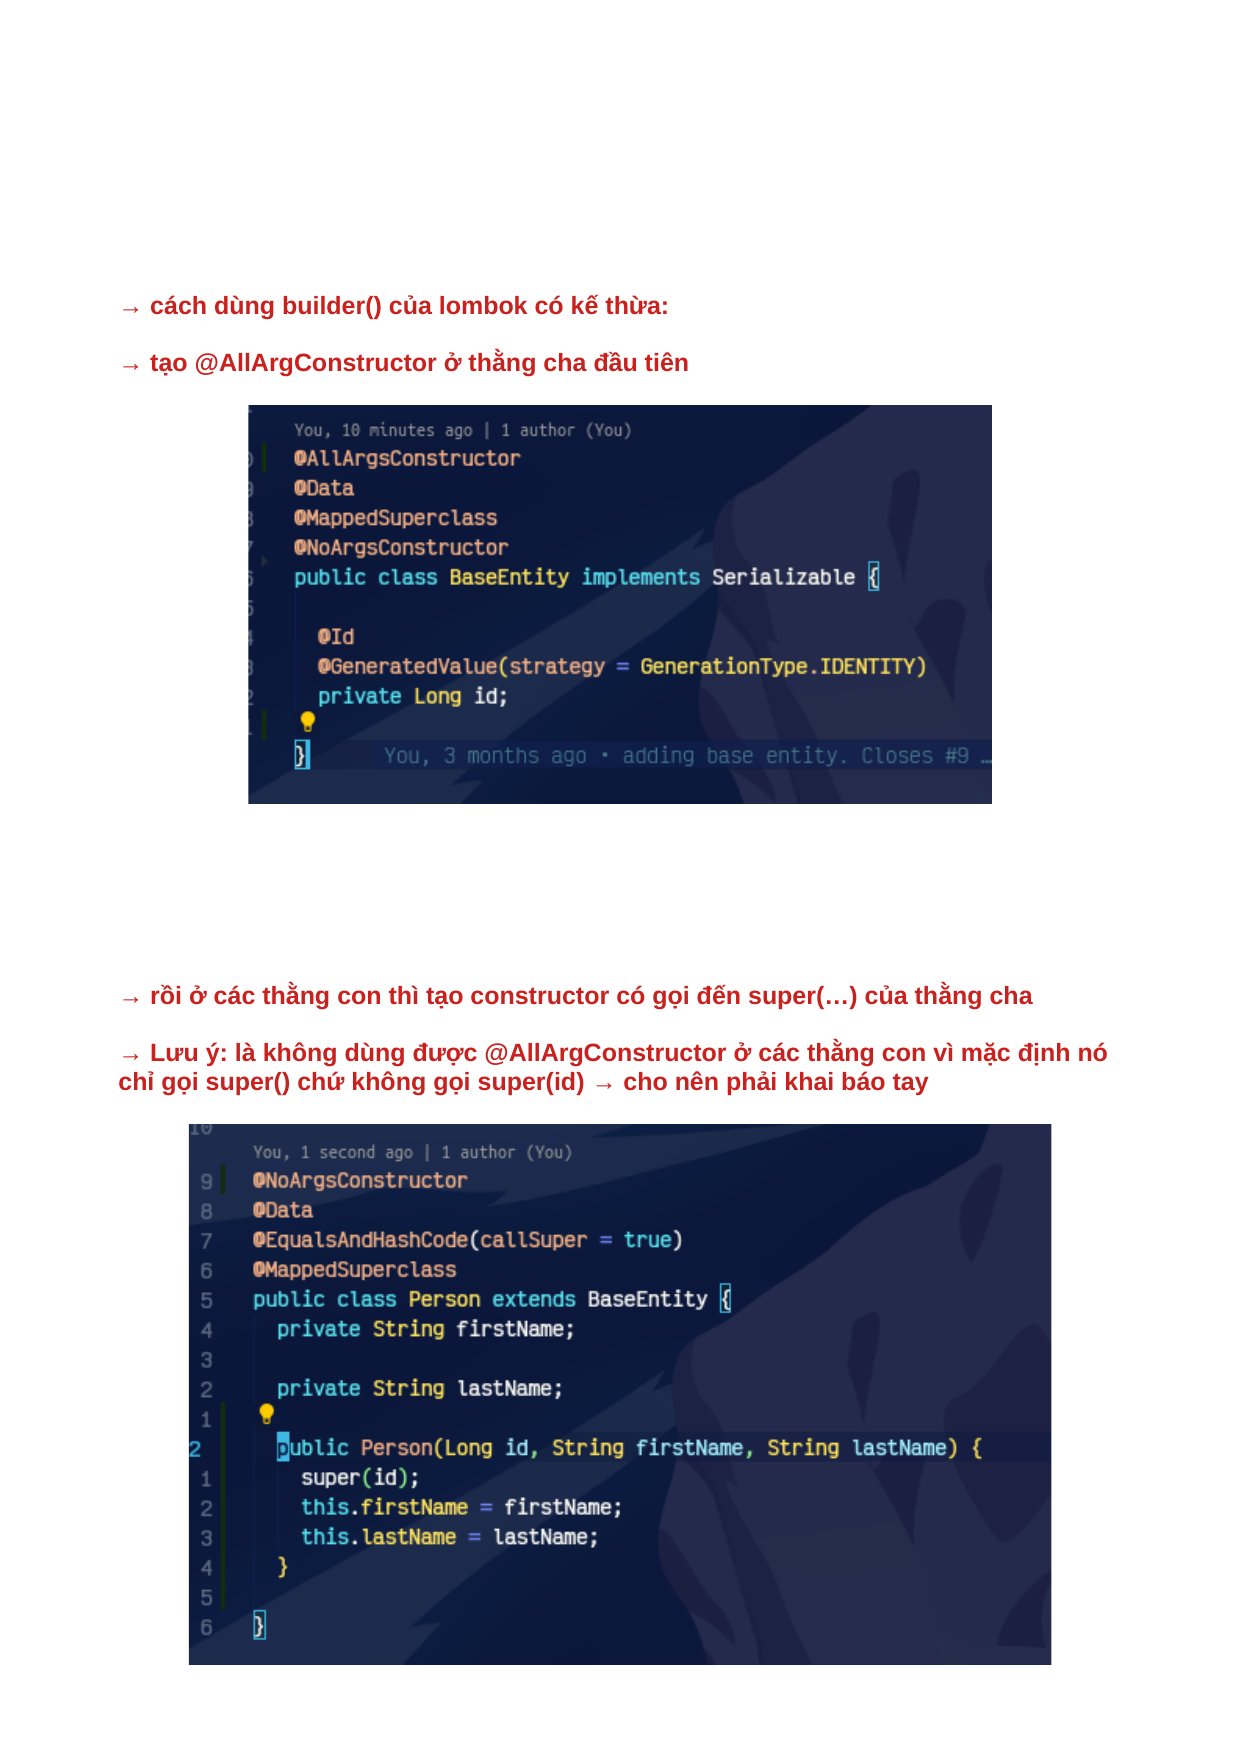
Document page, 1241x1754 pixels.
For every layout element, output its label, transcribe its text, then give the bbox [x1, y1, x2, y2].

text → rồi ở các thằng con thì tạo constructor có gọi đến super(…) của thằng cha [118, 981, 1122, 1009]
text → tạo @AllArgConstructor ở thằng cha đầu tiên [118, 348, 1122, 377]
text → cách dùng builder() của lombok có kế thừa: [118, 291, 1122, 319]
picture [248, 405, 992, 804]
text → Lưu ý: là không dùng được @AllArgConstructor ở các thằng con vì mặc định nó chỉ gọi super() chứ không gọi super(id) → cho nên phải khai báo tay [118, 1038, 1122, 1096]
picture [188, 1124, 1052, 1665]
